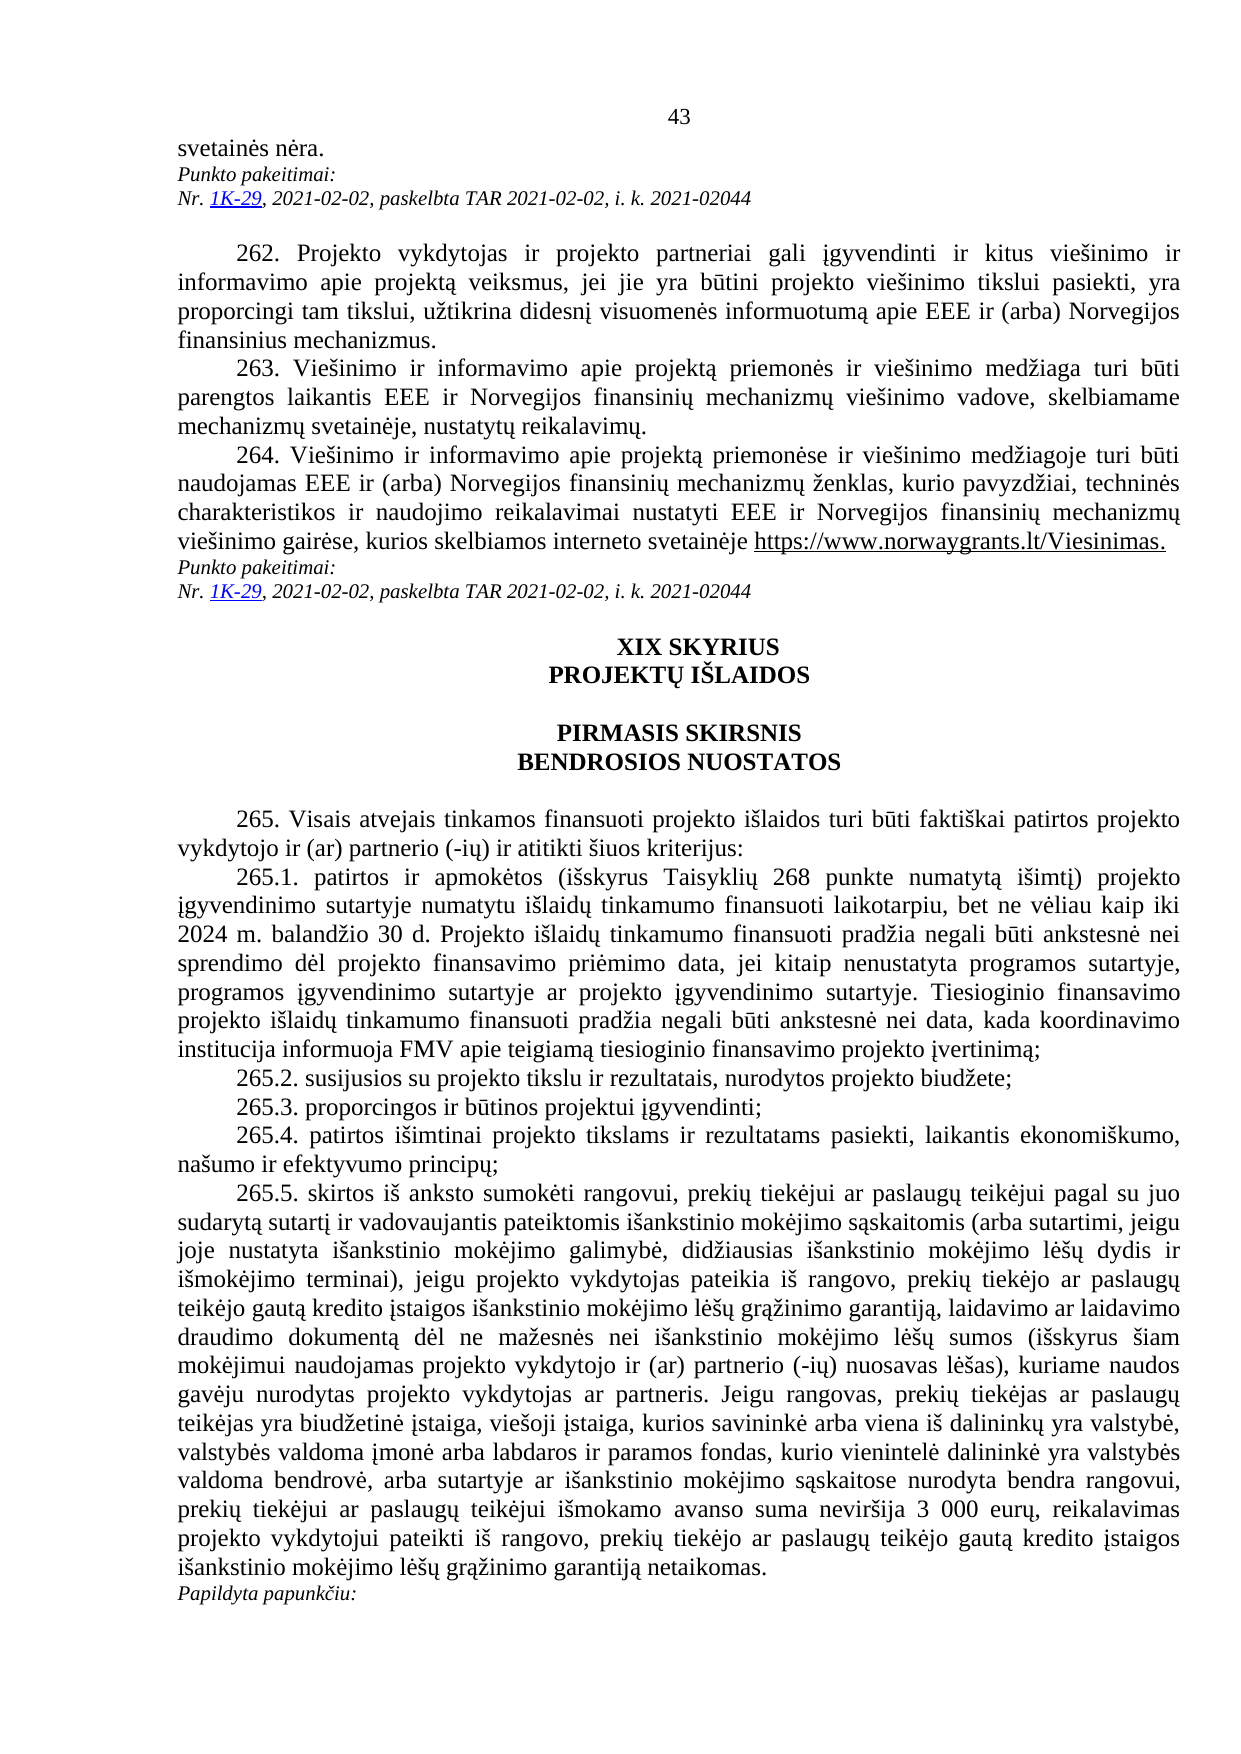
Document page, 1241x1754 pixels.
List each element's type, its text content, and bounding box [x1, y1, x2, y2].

text 262. Projekto vykdytojas ir projekto partneriai gali įgyvendinti ir kitus viešinimo ir informavimo apie projektą veiksmus, jei jie yra būtini projekto viešinimo tikslui pasiekti, yra proporcingi tam tikslui, užtikrina didesnį visuomenės informuotumą apie EEE ir (arba) Norvegijos finansinius mechanizmus. [177, 238, 1181, 353]
text 264. Viešinimo ir informavimo apie projektą priemonėse ir viešinimo medžiagoje turi būti naudojamas EEE ir (arba) Norvegijos finansinių mechanizmų ženklas, kurio pavyzdžiai, techninės charakteristikos ir naudojimo reikalavimai nustatyti EEE ir Norvegijos finansinių mechanizmų viešinimo gairėse, kurios skelbiamos interneto svetainėje https://www.norwaygrants.lt/Viesinimas. [177, 440, 1181, 555]
text 265.1. patirtos ir apmokėtos (išskyrus Taisyklių 268 punkte numatytą išimtį) projekto įgyvendinimo sutartyje numatytu išlaidų tinkamumo finansuoti laikotarpiu, bet ne vėliau kaip iki 2024 m. balandžio 30 d. Projekto išlaidų tinkamumo finansuoti pradžia negali būti ankstesnė nei sprendimo dėl projekto finansavimo priėmimo data, jei kitaip nenustatyta programos sutartyje, programos įgyvendinimo sutartyje ar projekto įgyvendinimo sutartyje. Tiesioginio finansavimo projekto išlaidų tinkamumo finansuoti pradžia negali būti ankstesnė nei data, kada koordinavimo institucija informuoja FMV apie teigiamą tiesioginio finansavimo projekto įvertinimą; [177, 862, 1181, 1063]
text 263. Viešinimo ir informavimo apie projektą priemonės ir viešinimo medžiaga turi būti parengtos laikantis EEE ir Norvegijos finansinių mechanizmų viešinimo vadove, skelbiamame mechanizmų svetainėje, nustatytų reikalavimų. [177, 353, 1181, 440]
text PIRMASIS SKIRSNIS [177, 718, 1181, 747]
text 265. Visais atvejais tinkamos finansuoti projekto išlaidos turi būti faktiškai patirtos projekto vykdytojo ir (ar) partnerio (-ių) ir atitikti šiuos kriterijus: [177, 804, 1181, 862]
text 265.5. skirtos iš anksto sumokėti rangovui, prekių tiekėjui ar paslaugų teikėjui pagal su juo sudarytą sutartį ir vadovaujantis pateiktomis išankstinio mokėjimo sąskaitomis (arba sutartimi, jeigu joje nustatyta išankstinio mokėjimo galimybė, didžiausias išankstinio mokėjimo lėšų dydis ir išmokėjimo terminai), jeigu projekto vykdytojas pateikia iš rangovo, prekių tiekėjo ar paslaugų teikėjo gautą kredito įstaigos išankstinio mokėjimo lėšų grąžinimo garantiją, laidavimo ar laidavimo draudimo dokumentą dėl ne mažesnės nei išankstinio mokėjimo lėšų sumos (išskyrus šiam mokėjimui naudojamas projekto vykdytojo ir (ar) partnerio (-ių) nuosavas lėšas), kuriame naudos gavėju nurodytas projekto vykdytojas ar partneris. Jeigu rangovas, prekių tiekėjas ar paslaugų teikėjas yra biudžetinė įstaiga, viešoji įstaiga, kurios savininkė arba viena iš dalininkų yra valstybė, valstybės valdoma įmonė arba labdaros ir paramos fondas, kurio vienintelė dalininkė yra valstybės valdoma bendrovė, arba sutartyje ar išankstinio mokėjimo sąskaitose nurodyta bendra rangovui, prekių tiekėjui ar paslaugų teikėjui išmokamo avanso suma neviršija 3 000 eurų, reikalavimas projekto vykdytojui pateikti iš rangovo, prekių tiekėjo ar paslaugų teikėjo gautą kredito įstaigos išankstinio mokėjimo lėšų grąžinimo garantiją netaikomas. [177, 1178, 1181, 1580]
text 265.4. patirtos išimtinai projekto tikslams ir rezultatams pasiekti, laikantis ekonomiškumo, našumo ir efektyvumo principų; [177, 1120, 1181, 1178]
text 265.2. susijusios su projekto tikslu ir rezultatais, nurodytos projekto biudžete; [177, 1063, 1181, 1092]
text Nr. 1K-29, 2021-02-02, paskelbta TAR 2021-02-02, i. k. 2021-02044 [177, 579, 1181, 603]
text Nr. 1K-29, 2021-02-02, paskelbta TAR 2021-02-02, i. k. 2021-02044 [177, 186, 1181, 210]
text BENDROSIOS NUOSTATOS [177, 747, 1181, 775]
text XIX SKYRIUS [215, 632, 1181, 660]
text Papildyta papunkčiu: [177, 1580, 1181, 1604]
text Punkto pakeitimai: [177, 162, 1181, 186]
text PROJEKTŲ IŠLAIDOS [177, 660, 1181, 689]
text Punkto pakeitimai: [177, 555, 1181, 579]
text svetainės nėra. [177, 133, 1181, 162]
text 265.3. proporcingos ir būtinos projektui įgyvendinti; [177, 1092, 1181, 1120]
